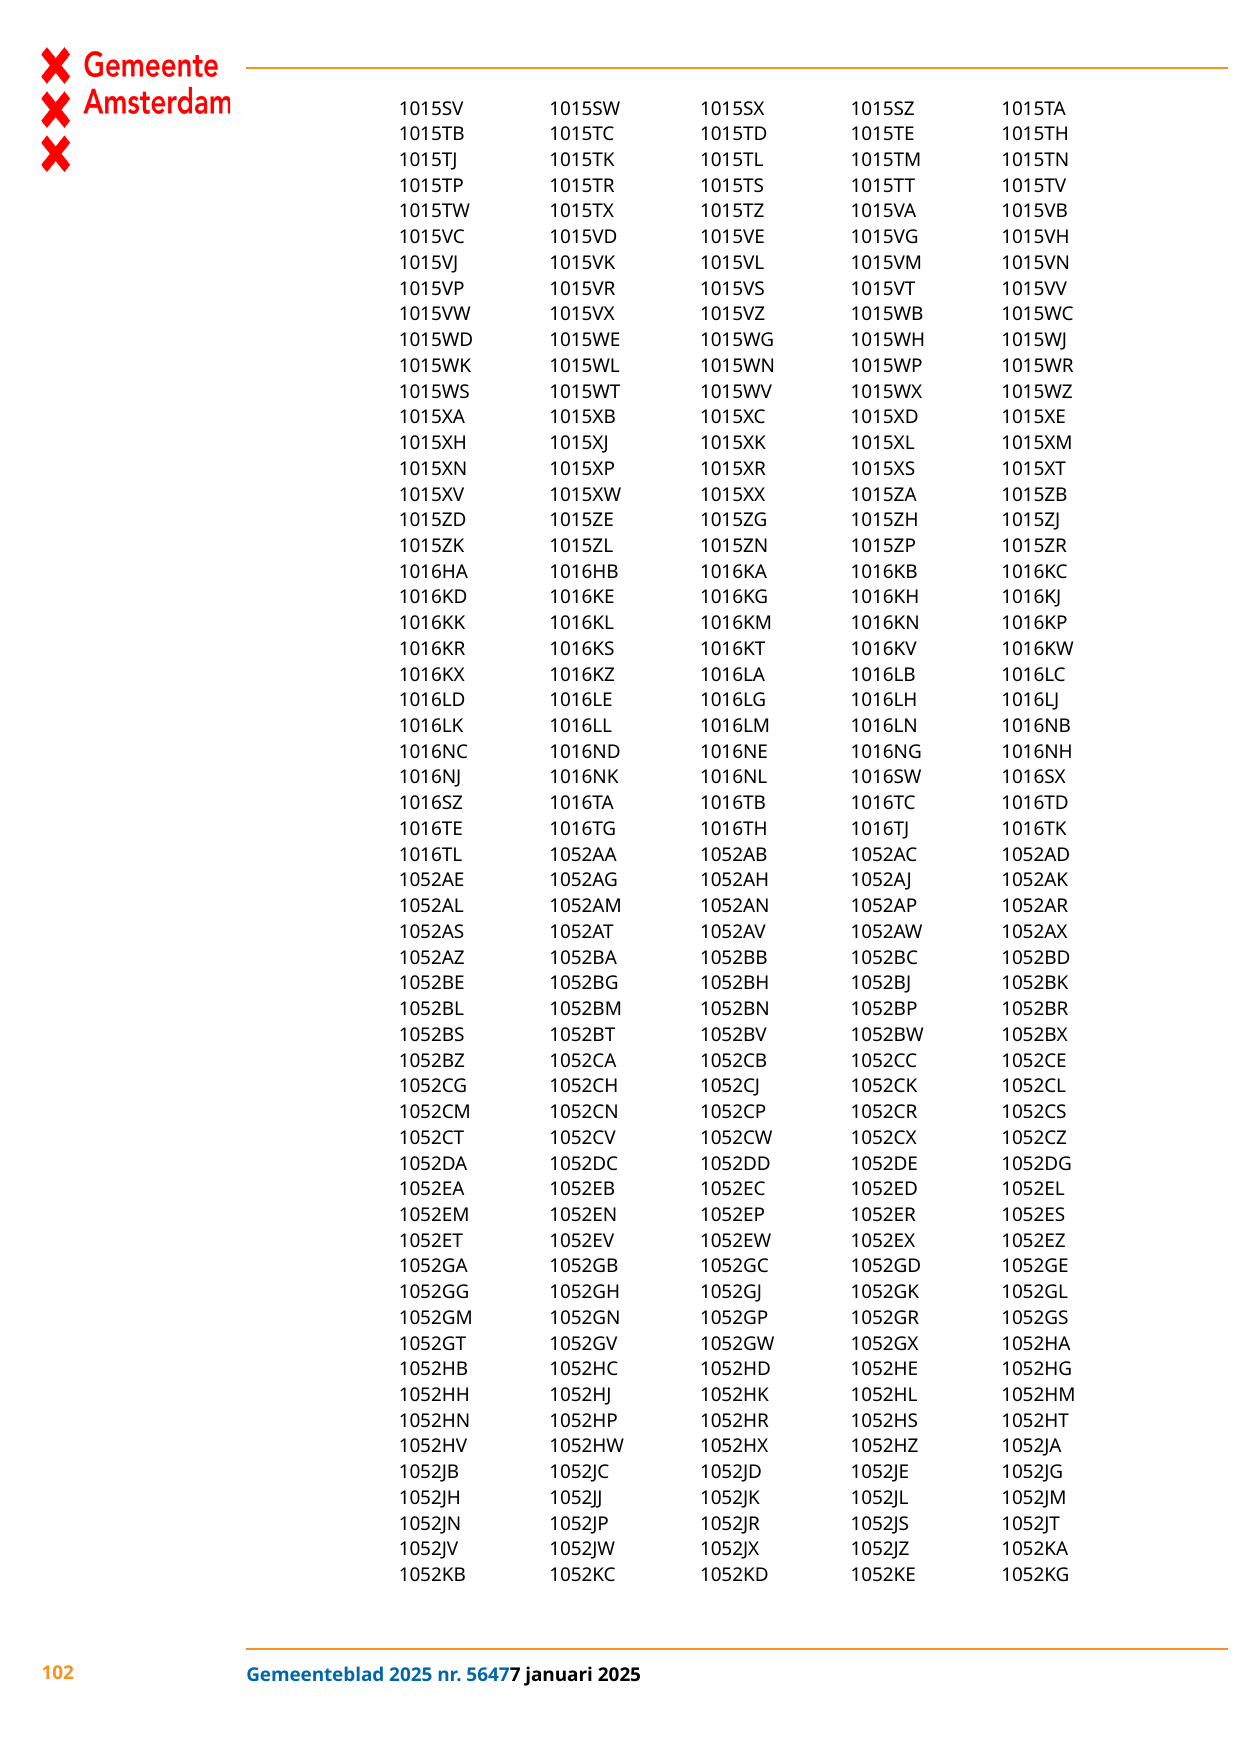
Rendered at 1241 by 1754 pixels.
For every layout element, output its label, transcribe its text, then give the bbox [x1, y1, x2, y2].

table_cell 1016TH [700, 815, 850, 841]
table_cell 1015TC [549, 121, 700, 146]
table_cell 1052GB [549, 1253, 700, 1278]
table_cell 1052GJ [700, 1278, 850, 1304]
table_cell 1052HW [549, 1433, 700, 1458]
table_cell 1052EC [700, 1175, 850, 1201]
table_cell 1015WC [1001, 301, 1152, 326]
table_cell 1015XC [700, 404, 850, 429]
table_cell 1015VP [399, 275, 549, 301]
table_cell 1052BZ [399, 1047, 549, 1072]
table_cell 1052BM [549, 995, 700, 1021]
table_cell 1015TR [549, 172, 700, 198]
table_cell 1052DD [700, 1150, 850, 1175]
table_cell 1015WR [1001, 352, 1152, 378]
table_cell 1052CT [399, 1124, 549, 1150]
table_cell 1052GV [549, 1330, 700, 1356]
table_cell 1052JE [850, 1459, 1001, 1484]
table_cell 1052BH [700, 970, 850, 995]
table_cell 1015WX [850, 378, 1001, 403]
table_cell 1052CP [700, 1098, 850, 1124]
table_cell 1052GA [399, 1253, 549, 1278]
table_cell 1016KN [850, 609, 1001, 635]
table_cell 1052BJ [850, 970, 1001, 995]
table_cell [248, 378, 398, 403]
table_cell 1016KD [399, 584, 549, 609]
table_cell 1052HV [399, 1433, 549, 1458]
table_cell 1015WP [850, 352, 1001, 378]
table_cell 1052HH [399, 1381, 549, 1407]
table_cell 1052CB [700, 1047, 850, 1072]
table_cell 1052AV [700, 918, 850, 944]
table_cell 1052BN [700, 995, 850, 1021]
table_cell 1015VH [1001, 224, 1152, 249]
table_cell 1015TN [1001, 146, 1152, 172]
table_cell 1052AE [399, 867, 549, 892]
table_cell [248, 687, 398, 712]
table_cell 1052EA [399, 1175, 549, 1201]
table_cell 1015TT [850, 172, 1001, 198]
table_cell 1052HN [399, 1407, 549, 1433]
table_cell 1015XK [700, 429, 850, 455]
table_cell 1052CN [549, 1098, 700, 1124]
table_cell 1052CG [399, 1073, 549, 1098]
table_cell 1016LH [850, 687, 1001, 712]
table_cell 1015XV [399, 481, 549, 506]
table_cell 1052AS [399, 918, 549, 944]
table_cell 1016LD [399, 687, 549, 712]
table_cell 1015XE [1001, 404, 1152, 429]
table_cell 1052HX [700, 1433, 850, 1458]
table_cell [248, 918, 398, 944]
table_cell 1052GG [399, 1278, 549, 1304]
table_cell 1052HB [399, 1356, 549, 1381]
table_cell 1016KA [700, 558, 850, 584]
table_cell 1052JM [1001, 1484, 1152, 1510]
table_cell 1052CL [1001, 1073, 1152, 1098]
table_cell 1015TP [399, 172, 549, 198]
table_cell 1015VW [399, 301, 549, 326]
table_cell 1015TS [700, 172, 850, 198]
table_cell 1016ND [549, 738, 700, 764]
table_cell 1052BR [1001, 995, 1152, 1021]
table_cell 1052AZ [399, 944, 549, 969]
table_cell 1052AT [549, 918, 700, 944]
table_cell 1015ZL [549, 532, 700, 558]
table_cell 1015WE [549, 326, 700, 352]
table_cell [248, 995, 398, 1021]
table_cell 1052BK [1001, 970, 1152, 995]
table_cell 1052GK [850, 1278, 1001, 1304]
table_cell 1015WJ [1001, 326, 1152, 352]
table_cell 1052JA [1001, 1433, 1152, 1458]
table_cell [248, 1561, 398, 1587]
table_cell 1052GX [850, 1330, 1001, 1356]
table_cell 1015WV [700, 378, 850, 403]
table_cell 1052JS [850, 1510, 1001, 1536]
table_cell [248, 1175, 398, 1201]
table_cell 1016TA [549, 790, 700, 815]
table_cell 1016TJ [850, 815, 1001, 841]
table_cell 1016LM [700, 712, 850, 738]
table_cell 1015ZA [850, 481, 1001, 506]
table_cell 1052ES [1001, 1201, 1152, 1227]
table_cell 1052EN [549, 1201, 700, 1227]
table_cell 1052BB [700, 944, 850, 969]
table_cell 1015XX [700, 481, 850, 506]
table_cell [248, 275, 398, 301]
table_cell [248, 1330, 398, 1356]
table_cell 1015VS [700, 275, 850, 301]
table_cell 1016KZ [549, 661, 700, 687]
table_cell 1015ZP [850, 532, 1001, 558]
table_cell 1016KP [1001, 609, 1152, 635]
table_cell 1015WD [399, 326, 549, 352]
table_cell 1052CR [850, 1098, 1001, 1124]
table_cell 1052CS [1001, 1098, 1152, 1124]
table_cell 1052AH [700, 867, 850, 892]
table_cell 1052DA [399, 1150, 549, 1175]
table_cell 1015TZ [700, 198, 850, 223]
table_cell [248, 429, 398, 455]
table_cell 1015XL [850, 429, 1001, 455]
table_cell 1052AN [700, 893, 850, 918]
table_cell 1052JB [399, 1459, 549, 1484]
table_cell 1015ZD [399, 506, 549, 532]
table_cell [248, 841, 398, 867]
table_cell 1052ED [850, 1175, 1001, 1201]
table_cell 1015TE [850, 121, 1001, 146]
table_cell 1052KD [700, 1561, 850, 1587]
table_cell 1052BA [549, 944, 700, 969]
table_cell 1052CH [549, 1073, 700, 1098]
table_cell 1052HP [549, 1407, 700, 1433]
table_cell [248, 815, 398, 841]
table_cell [248, 661, 398, 687]
table_cell 1052AA [549, 841, 700, 867]
table_cell 1052CA [549, 1047, 700, 1072]
table_cell 1015VG [850, 224, 1001, 249]
table_cell 1016SX [1001, 764, 1152, 789]
table_cell 1016NH [1001, 738, 1152, 764]
table_cell 1016LN [850, 712, 1001, 738]
table_cell 1052JJ [549, 1484, 700, 1510]
table_cell [248, 970, 398, 995]
table_cell 1015XR [700, 455, 850, 481]
table_cell 1052GN [549, 1304, 700, 1330]
table_cell 1052AG [549, 867, 700, 892]
table_cell 1052EM [399, 1201, 549, 1227]
table_cell 1015XT [1001, 455, 1152, 481]
table_cell 1052HZ [850, 1433, 1001, 1458]
table_cell 1015XN [399, 455, 549, 481]
table_cell 1052HR [700, 1407, 850, 1433]
table_cell [248, 1484, 398, 1510]
table_cell 1052JP [549, 1510, 700, 1536]
table_cell 1052GS [1001, 1304, 1152, 1330]
table_cell 1015XM [1001, 429, 1152, 455]
table_cell 1016TE [399, 815, 549, 841]
table_cell 1052CW [700, 1124, 850, 1150]
table_cell 1052AK [1001, 867, 1152, 892]
table_cell 1052DE [850, 1150, 1001, 1175]
table_cell 1015VE [700, 224, 850, 249]
table_cell 1015WT [549, 378, 700, 403]
table_cell 1052HL [850, 1381, 1001, 1407]
table_cell [248, 1124, 398, 1150]
table_cell 1016KW [1001, 635, 1152, 661]
table_cell 1052GE [1001, 1253, 1152, 1278]
table_cell 1052JT [1001, 1510, 1152, 1536]
table_cell [248, 944, 398, 969]
table_cell [248, 532, 398, 558]
table_cell 1015WS [399, 378, 549, 403]
table_cell 1052CK [850, 1073, 1001, 1098]
table_cell 1016KH [850, 584, 1001, 609]
table_cell 1052AR [1001, 893, 1152, 918]
table_cell 1016HA [399, 558, 549, 584]
table_cell [248, 1433, 398, 1458]
table_cell 1052KG [1001, 1561, 1152, 1587]
table_cell [248, 584, 398, 609]
table_cell 1016KM [700, 609, 850, 635]
table_cell 1052HA [1001, 1330, 1152, 1356]
table_cell 1016NG [850, 738, 1001, 764]
table_cell 1052EP [700, 1201, 850, 1227]
table_cell 1052BT [549, 1021, 700, 1047]
table_cell [248, 893, 398, 918]
table_cell 1052JV [399, 1536, 549, 1561]
table_cell 1052GP [700, 1304, 850, 1330]
table_cell 1016TC [850, 790, 1001, 815]
table_cell 1015XA [399, 404, 549, 429]
table_cell 1016KJ [1001, 584, 1152, 609]
table_cell 1052JZ [850, 1536, 1001, 1561]
table_cell [248, 1253, 398, 1278]
table_cell 1052CZ [1001, 1124, 1152, 1150]
table_cell 1052GW [700, 1330, 850, 1356]
table_cell 1052GC [700, 1253, 850, 1278]
table_cell 1016KV [850, 635, 1001, 661]
table_cell 1015TV [1001, 172, 1152, 198]
table_cell [248, 1407, 398, 1433]
table_cell 1015TH [1001, 121, 1152, 146]
table_cell 1052AP [850, 893, 1001, 918]
table_cell 1052EW [700, 1227, 850, 1253]
table_cell 1016KG [700, 584, 850, 609]
table_cell 1052HK [700, 1381, 850, 1407]
table_cell 1015VL [700, 249, 850, 275]
table_cell 1052AB [700, 841, 850, 867]
table_cell 1015VT [850, 275, 1001, 301]
table_cell [248, 609, 398, 635]
table_cell 1052GT [399, 1330, 549, 1356]
table_cell 1016LJ [1001, 687, 1152, 712]
table_cell 1052DG [1001, 1150, 1152, 1175]
table_cell 1015TX [549, 198, 700, 223]
table_cell [248, 1150, 398, 1175]
table_cell 1052KB [399, 1561, 549, 1587]
table_cell [248, 224, 398, 249]
table_cell 1016KT [700, 635, 850, 661]
table_cell [248, 558, 398, 584]
table_cell 1052GL [1001, 1278, 1152, 1304]
table_cell [248, 249, 398, 275]
table_cell [248, 738, 398, 764]
table_cell 1052EX [850, 1227, 1001, 1253]
table_cell 1052GH [549, 1278, 700, 1304]
table_cell 1015TB [399, 121, 549, 146]
table_cell 1052BS [399, 1021, 549, 1047]
table_cell 1015XP [549, 455, 700, 481]
table_cell [248, 172, 398, 198]
table_cell 1052CV [549, 1124, 700, 1150]
table_cell 1015VX [549, 301, 700, 326]
table_cell [248, 1098, 398, 1124]
table_cell 1016KL [549, 609, 700, 635]
table_cell 1052CE [1001, 1047, 1152, 1072]
table_cell 1015VK [549, 249, 700, 275]
table_cell 1052BD [1001, 944, 1152, 969]
table_cell 1052JC [549, 1459, 700, 1484]
table_cell 1016LK [399, 712, 549, 738]
table_cell 1015ZK [399, 532, 549, 558]
table_cell 1052AC [850, 841, 1001, 867]
table_cell 1016NB [1001, 712, 1152, 738]
table_cell 1016LG [700, 687, 850, 712]
table_cell 1015WL [549, 352, 700, 378]
table_cell 1052BC [850, 944, 1001, 969]
table_cell [248, 1459, 398, 1484]
table_cell [248, 198, 398, 223]
table_cell 1016LA [700, 661, 850, 687]
table_cell 1052JX [700, 1536, 850, 1561]
table_cell [248, 764, 398, 789]
table_cell 1052DC [549, 1150, 700, 1175]
table_cell 1015WN [700, 352, 850, 378]
table_cell 1052EZ [1001, 1227, 1152, 1253]
table_cell 1015TL [700, 146, 850, 172]
table_cell 1052CJ [700, 1073, 850, 1098]
table_cell 1052BG [549, 970, 700, 995]
table_cell 1052BX [1001, 1021, 1152, 1047]
table_cell 1015ZR [1001, 532, 1152, 558]
table_cell [248, 1073, 398, 1098]
table_cell 1015XW [549, 481, 700, 506]
table_cell [248, 1047, 398, 1072]
table_cell 1015VC [399, 224, 549, 249]
table_cell 1016KX [399, 661, 549, 687]
table_cell 1015ZE [549, 506, 700, 532]
table_cell 1052AW [850, 918, 1001, 944]
table_cell 1052AM [549, 893, 700, 918]
table_cell 1016SZ [399, 790, 549, 815]
table_cell [248, 95, 398, 121]
table_cell 1016TD [1001, 790, 1152, 815]
table_cell 1015WG [700, 326, 850, 352]
table_cell 1015VV [1001, 275, 1152, 301]
table_cell [248, 146, 398, 172]
table_cell 1052HE [850, 1356, 1001, 1381]
table_cell 1052HJ [549, 1381, 700, 1407]
table_cell [248, 352, 398, 378]
table_cell 1052EB [549, 1175, 700, 1201]
table_cell 1016TL [399, 841, 549, 867]
table_cell 1015ZN [700, 532, 850, 558]
table_cell 1015WK [399, 352, 549, 378]
table_cell 1015VZ [700, 301, 850, 326]
table_cell [248, 867, 398, 892]
table_cell [248, 1536, 398, 1561]
table_cell 1016KB [850, 558, 1001, 584]
picture [41, 47, 231, 172]
table_cell 1015VM [850, 249, 1001, 275]
table_cell 1052JH [399, 1484, 549, 1510]
table_cell 1015TD [700, 121, 850, 146]
table_cell 1052HS [850, 1407, 1001, 1433]
table_cell 1052KC [549, 1561, 700, 1587]
table_cell 1016TB [700, 790, 850, 815]
table_cell 1015ZB [1001, 481, 1152, 506]
table_cell 1016NK [549, 764, 700, 789]
table_cell 1052BW [850, 1021, 1001, 1047]
table_cell [248, 1356, 398, 1381]
table_cell 1052GR [850, 1304, 1001, 1330]
table_cell 1016LC [1001, 661, 1152, 687]
table_cell 1052AJ [850, 867, 1001, 892]
table_cell [248, 121, 398, 146]
table_cell 1052JW [549, 1536, 700, 1561]
table_cell 1016LL [549, 712, 700, 738]
table_cell 1052JR [700, 1510, 850, 1536]
table_cell 1015SZ [850, 95, 1001, 121]
table_cell 1015SV [399, 95, 549, 121]
table_cell 1052JD [700, 1459, 850, 1484]
table_cell 1015ZJ [1001, 506, 1152, 532]
table_cell 1015VN [1001, 249, 1152, 275]
table_cell 1015SX [700, 95, 850, 121]
table_cell [248, 712, 398, 738]
table_cell 1015TW [399, 198, 549, 223]
table_cell 1052HM [1001, 1381, 1152, 1407]
table_cell [248, 1304, 398, 1330]
table_cell 1015XJ [549, 429, 700, 455]
table_cell 1052BV [700, 1021, 850, 1047]
table_cell [248, 1201, 398, 1227]
table_cell 1052CX [850, 1124, 1001, 1150]
table_cell [248, 790, 398, 815]
table_cell 1015XB [549, 404, 700, 429]
table_cell [248, 635, 398, 661]
table_cell [248, 1510, 398, 1536]
table_cell 1015VB [1001, 198, 1152, 223]
table_cell 1015VJ [399, 249, 549, 275]
table_cell 1015WB [850, 301, 1001, 326]
table_cell 1016KK [399, 609, 549, 635]
table_cell 1052AX [1001, 918, 1152, 944]
table_cell [248, 1227, 398, 1253]
table_cell 1052GM [399, 1304, 549, 1330]
table_cell 1052HG [1001, 1356, 1152, 1381]
table_cell 1016KE [549, 584, 700, 609]
table_cell 1016KS [549, 635, 700, 661]
table_cell 1016NE [700, 738, 850, 764]
table_cell 1015VR [549, 275, 700, 301]
table_cell 1016HB [549, 558, 700, 584]
table_cell 1052BL [399, 995, 549, 1021]
table_cell 1015ZG [700, 506, 850, 532]
table_cell 1016NC [399, 738, 549, 764]
table_cell 1016LB [850, 661, 1001, 687]
table_cell [248, 1278, 398, 1304]
table_cell 1016NJ [399, 764, 549, 789]
table_cell 1016KC [1001, 558, 1152, 584]
table_cell 1015XH [399, 429, 549, 455]
table_cell 1052BE [399, 970, 549, 995]
table_cell 1015XS [850, 455, 1001, 481]
table_cell 1052JG [1001, 1459, 1152, 1484]
table_cell [248, 1381, 398, 1407]
table_cell [248, 1021, 398, 1047]
table_cell 1052AD [1001, 841, 1152, 867]
table_cell 1015VD [549, 224, 700, 249]
table_cell [248, 404, 398, 429]
table_cell 1015VA [850, 198, 1001, 223]
table_cell 1052HC [549, 1356, 700, 1381]
table_cell 1016KR [399, 635, 549, 661]
table_cell 1052EL [1001, 1175, 1152, 1201]
table_cell 1052JK [700, 1484, 850, 1510]
table_cell 1052EV [549, 1227, 700, 1253]
table_cell 1016NL [700, 764, 850, 789]
table_cell 1015TA [1001, 95, 1152, 121]
table_cell 1052GD [850, 1253, 1001, 1278]
table_cell 1052ER [850, 1201, 1001, 1227]
table_cell 1016TG [549, 815, 700, 841]
table_cell 1052AL [399, 893, 549, 918]
table_cell 1015WZ [1001, 378, 1152, 403]
table_cell 1052CM [399, 1098, 549, 1124]
table_cell 1052HT [1001, 1407, 1152, 1433]
table_cell 1015TJ [399, 146, 549, 172]
table_cell 1052JL [850, 1484, 1001, 1510]
table_cell [248, 506, 398, 532]
table_cell 1052BP [850, 995, 1001, 1021]
table_cell 1015TM [850, 146, 1001, 172]
table_cell 1052ET [399, 1227, 549, 1253]
table_cell [248, 481, 398, 506]
table_cell 1015WH [850, 326, 1001, 352]
table_cell [248, 455, 398, 481]
table_cell [248, 326, 398, 352]
table_cell 1016LE [549, 687, 700, 712]
table_cell 1052KE [850, 1561, 1001, 1587]
table_cell 1052JN [399, 1510, 549, 1536]
table_cell 1016TK [1001, 815, 1152, 841]
table_cell 1015XD [850, 404, 1001, 429]
table_cell [248, 301, 398, 326]
table_cell 1052CC [850, 1047, 1001, 1072]
table_cell 1015TK [549, 146, 700, 172]
table_cell 1015ZH [850, 506, 1001, 532]
table_cell 1016SW [850, 764, 1001, 789]
table_cell 1052HD [700, 1356, 850, 1381]
table_cell 1052KA [1001, 1536, 1152, 1561]
table_cell 1015SW [549, 95, 700, 121]
